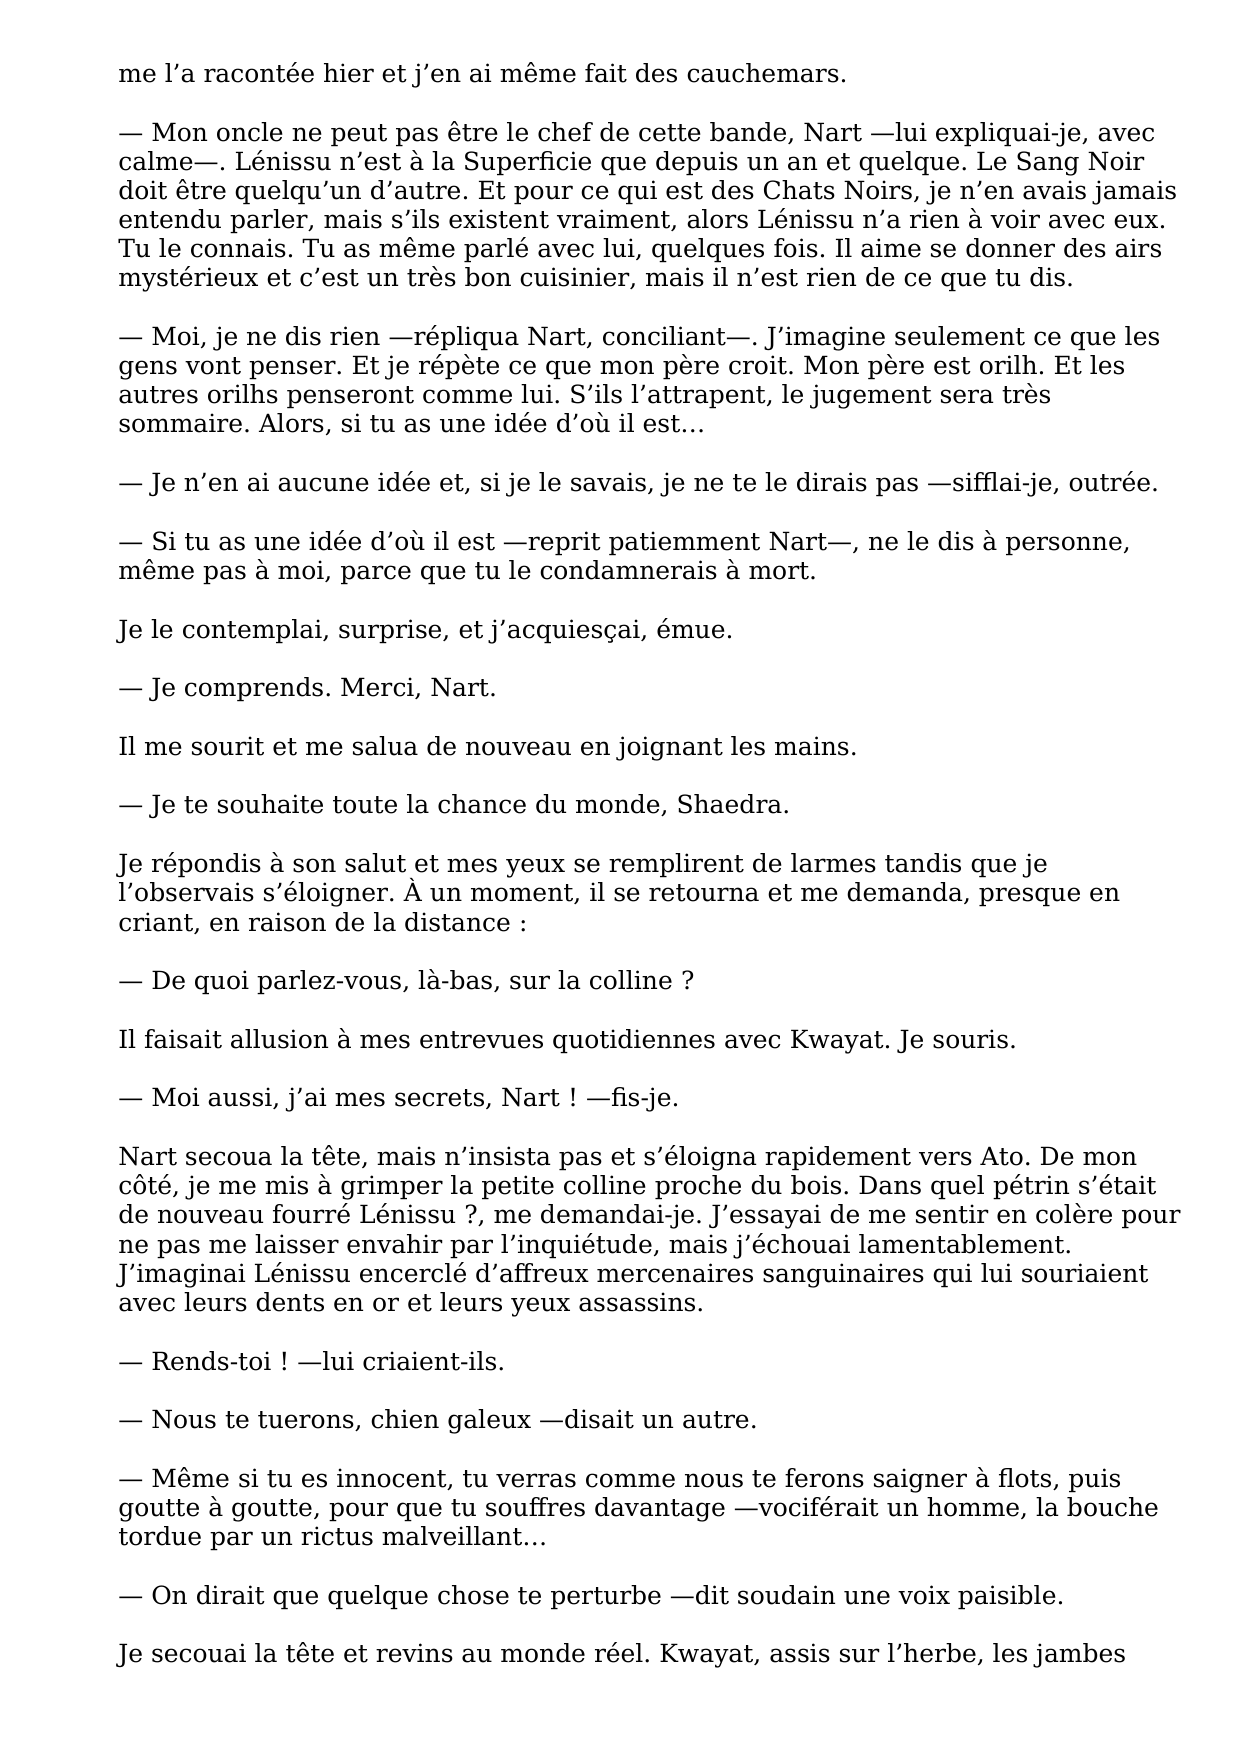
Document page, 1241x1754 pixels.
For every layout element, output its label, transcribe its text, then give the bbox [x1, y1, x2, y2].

text Je le contemplai, surprise, et j’acquiesçai, émue. [118, 615, 1181, 644]
text — De quoi parlez-vous, là-bas, sur la colline ? [118, 966, 1181, 996]
text — Même si tu es innocent, tu verras comme nous te ferons saigner à flots, puis goutte à goutte, pour que tu souffres davantage —vociférait un homme, la bouche tordue par un rictus malveillant… [118, 1464, 1181, 1552]
text — Nous te tuerons, chien galeux —disait un autre. [118, 1405, 1181, 1434]
text — Si tu as une idée d’où il est —reprit patiemment Nart—, ne le dis à personne, même pas à moi, parce que tu le condamnerais à mort. [118, 527, 1181, 585]
text Il faisait allusion à mes entrevues quotidiennes avec Kwayat. Je souris. [118, 1025, 1181, 1054]
text me l’a racontée hier et j’en ai même fait des cauchemars. [118, 59, 1181, 88]
text — Moi, je ne dis rien —répliqua Nart, conciliant—. J’imagine seulement ce que les gens vont penser. Et je répète ce que mon père croit. Mon père est orilh. Et les autres orilhs penseront comme lui. S’ils l’attrapent, le jugement sera très sommaire. Alors, si tu as une idée d’où il est… [118, 322, 1181, 439]
text — Moi aussi, j’ai mes secrets, Nart ! —fis-je. [118, 1084, 1181, 1113]
text — Mon oncle ne peut pas être le chef de cette bande, Nart —lui expliquai-je, avec calme—. Lénissu n’est à la Superficie que depuis un an et quelque. Le Sang Noir doit être quelqu’un d’autre. Et pour ce qui est des Chats Noirs, je n’en avais jamais entendu parler, mais s’ils existent vraiment, alors Lénissu n’a rien à voir avec eux. Tu le connais. Tu as même parlé avec lui, quelques fois. Il aime se donner des airs mystérieux et c’est un très bon cuisinier, mais il n’est rien de ce que tu dis. [118, 118, 1181, 293]
text — Je comprends. Merci, Nart. [118, 673, 1181, 703]
text — Je n’en ai aucune idée et, si je le savais, je ne te le dirais pas —sifflai-je, outrée. [118, 468, 1181, 497]
text — On dirait que quelque chose te perturbe —dit soudain une voix paisible. [118, 1581, 1181, 1610]
text Je secouai la tête et revins au monde réel. Kwayat, assis sur l’herbe, les jambes [118, 1640, 1181, 1669]
text Nart secoua la tête, mais n’insista pas et s’éloigna rapidement vers Ato. De mon côté, je me mis à grimper la petite colline proche du bois. Dans quel pétrin s’était de nouveau fourré Lénissu ?, me demandai-je. J’essayai de me sentir en colère pour ne pas me laisser envahir par l’inquiétude, mais j’échouai lamentablement. J’imaginai Lénissu encerclé d’affreux mercenaires sanguinaires qui lui souriaient avec leurs dents en or et leurs yeux assassins. [118, 1142, 1181, 1317]
text — Je te souhaite toute la chance du monde, Shaedra. [118, 791, 1181, 820]
text — Rends-toi ! —lui criaient-ils. [118, 1347, 1181, 1376]
text Je répondis à son salut et mes yeux se remplirent de larmes tandis que je l’observais s’éloigner. À un moment, il se retourna et me demanda, presque en criant, en raison de la distance : [118, 849, 1181, 937]
text Il me sourit et me salua de nouveau en joignant les mains. [118, 732, 1181, 761]
